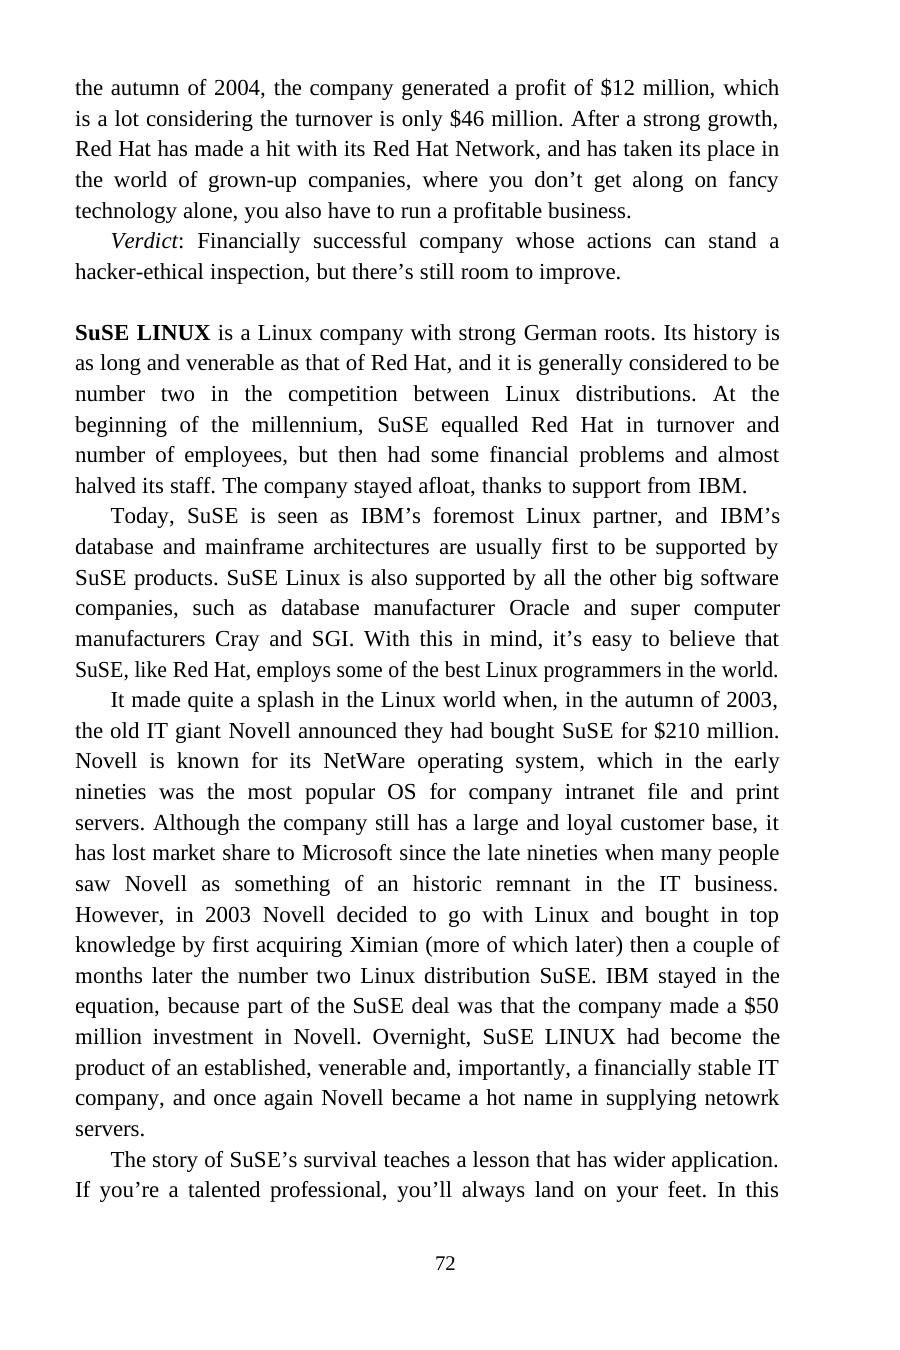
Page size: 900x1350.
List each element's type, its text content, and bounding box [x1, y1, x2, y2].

text the autumn of 2004, the company generated a profit of $12 million, which is a lot considering the turnover is only $46 million. After a strong growth, Red Hat has made a hit with its Red Hat Network, and has taken its place in the world of grown-up companies, where you don’t get along on fancy technology alone, you also have to run a profitable business. [75, 75, 780, 223]
text The story of SuSE’s survival teaches a lesson that has wider application. If you’re a talented professional, you’ll always land on your feet. In this [75, 1147, 780, 1203]
text Verdict: Financially successful company whose actions can stand a hacker-ethical inspection, but there’s still room to improve. [75, 228, 780, 284]
text Today, SuSE is seen as IBM’s foremost Linux partner, and IBM’s database and mainframe architectures are usually first to be supported by SuSE products. SuSE Linux is also supported by all the other big software companies, such as database manufacturer Oracle and super computer manufacturers Cray and SGI. With this in mind, it’s easy to believe that SuSE, like Red Hat, employs some of the best Linux programmers in the world. [75, 503, 780, 682]
text SuSE LINUX is a Linux company with strong German roots. Its history is as long and venerable as that of Red Hat, and it is generally considered to be number two in the competition between Linux distributions. At the beginning of the millennium, SuSE equalled Red Hat in turnover and number of employees, but then had some financial problems and almost halved its staff. The company stayed afloat, thanks to support from IBM. [75, 320, 780, 498]
text It made quite a splash in the Linux world when, in the autumn of 2003, the old IT giant Novell announced they had bought SuSE for $210 million. Novell is known for its NetWare operating system, which in the early nineties was the most popular OS for company intranet file and print servers. Although the company still has a large and loyal customer base, it has lost market share to Microsoft since the late nineties when many people saw Novell as something of an historic remnant in the IT business. However, in 2003 Novell decided to go with Linux and bought in top knowledge by first acquiring Ximian (more of which later) then a couple of months later the number two Linux distribution SuSE. IBM stayed in the equation, because part of the SuSE deal was that the company made a $50 million investment in Novell. Overnight, SuSE LINUX had become the product of an established, venerable and, importantly, a financially stable IT company, and once again Novell became a hot name in supplying netowrk servers. [75, 687, 780, 1141]
